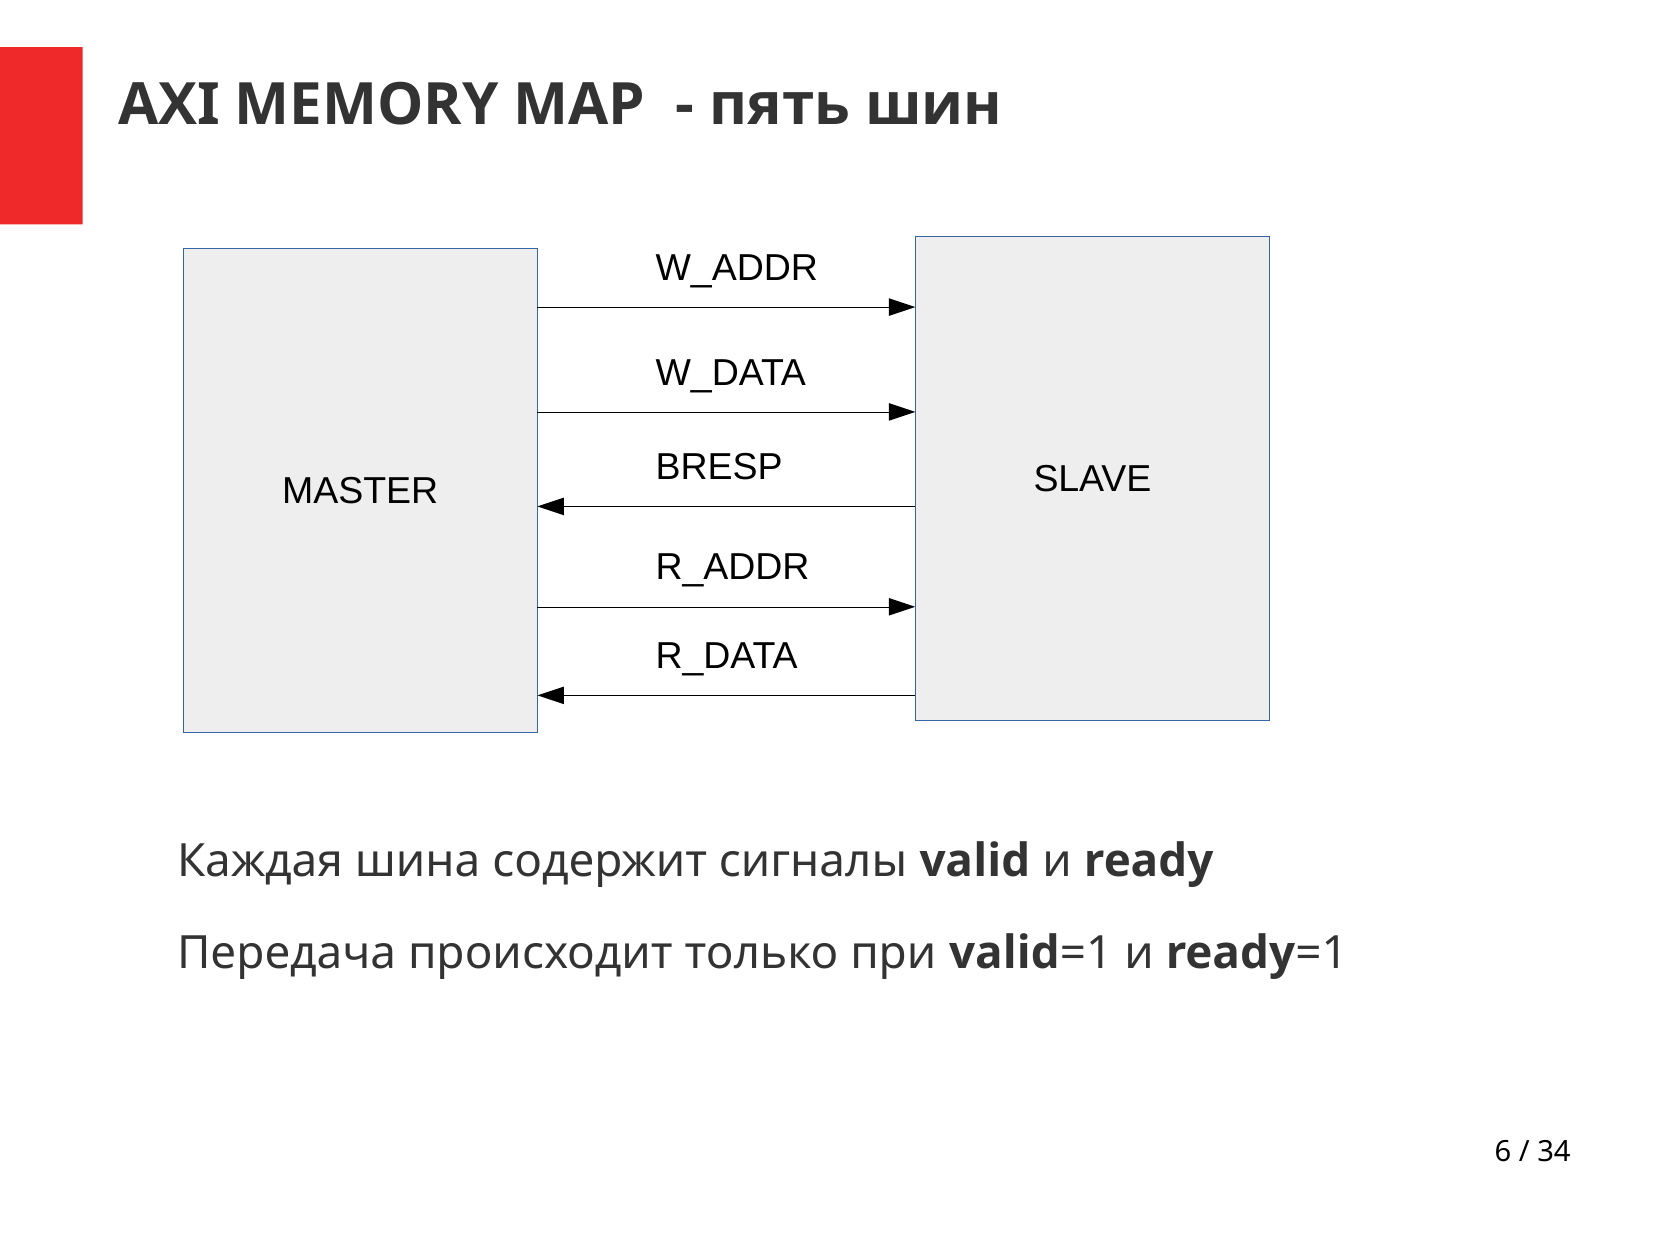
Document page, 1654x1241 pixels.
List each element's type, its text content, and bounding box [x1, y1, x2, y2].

text_box SLAVE [915, 236, 1270, 721]
text_box BRESP [640, 438, 798, 495]
text_box MASTER [183, 248, 538, 733]
text_box W_ADDR [640, 238, 833, 296]
text_box W_DATA [640, 343, 821, 401]
text_box R_DATA [640, 627, 813, 684]
title AXI MEMORY MAP - пять шин [118, 49, 1571, 154]
list Каждая шина содержит сигналы valid и ready Передача происходит только при valid=1 и ready=1 [106, 827, 1524, 1123]
text_box R_ADDR [640, 538, 825, 595]
